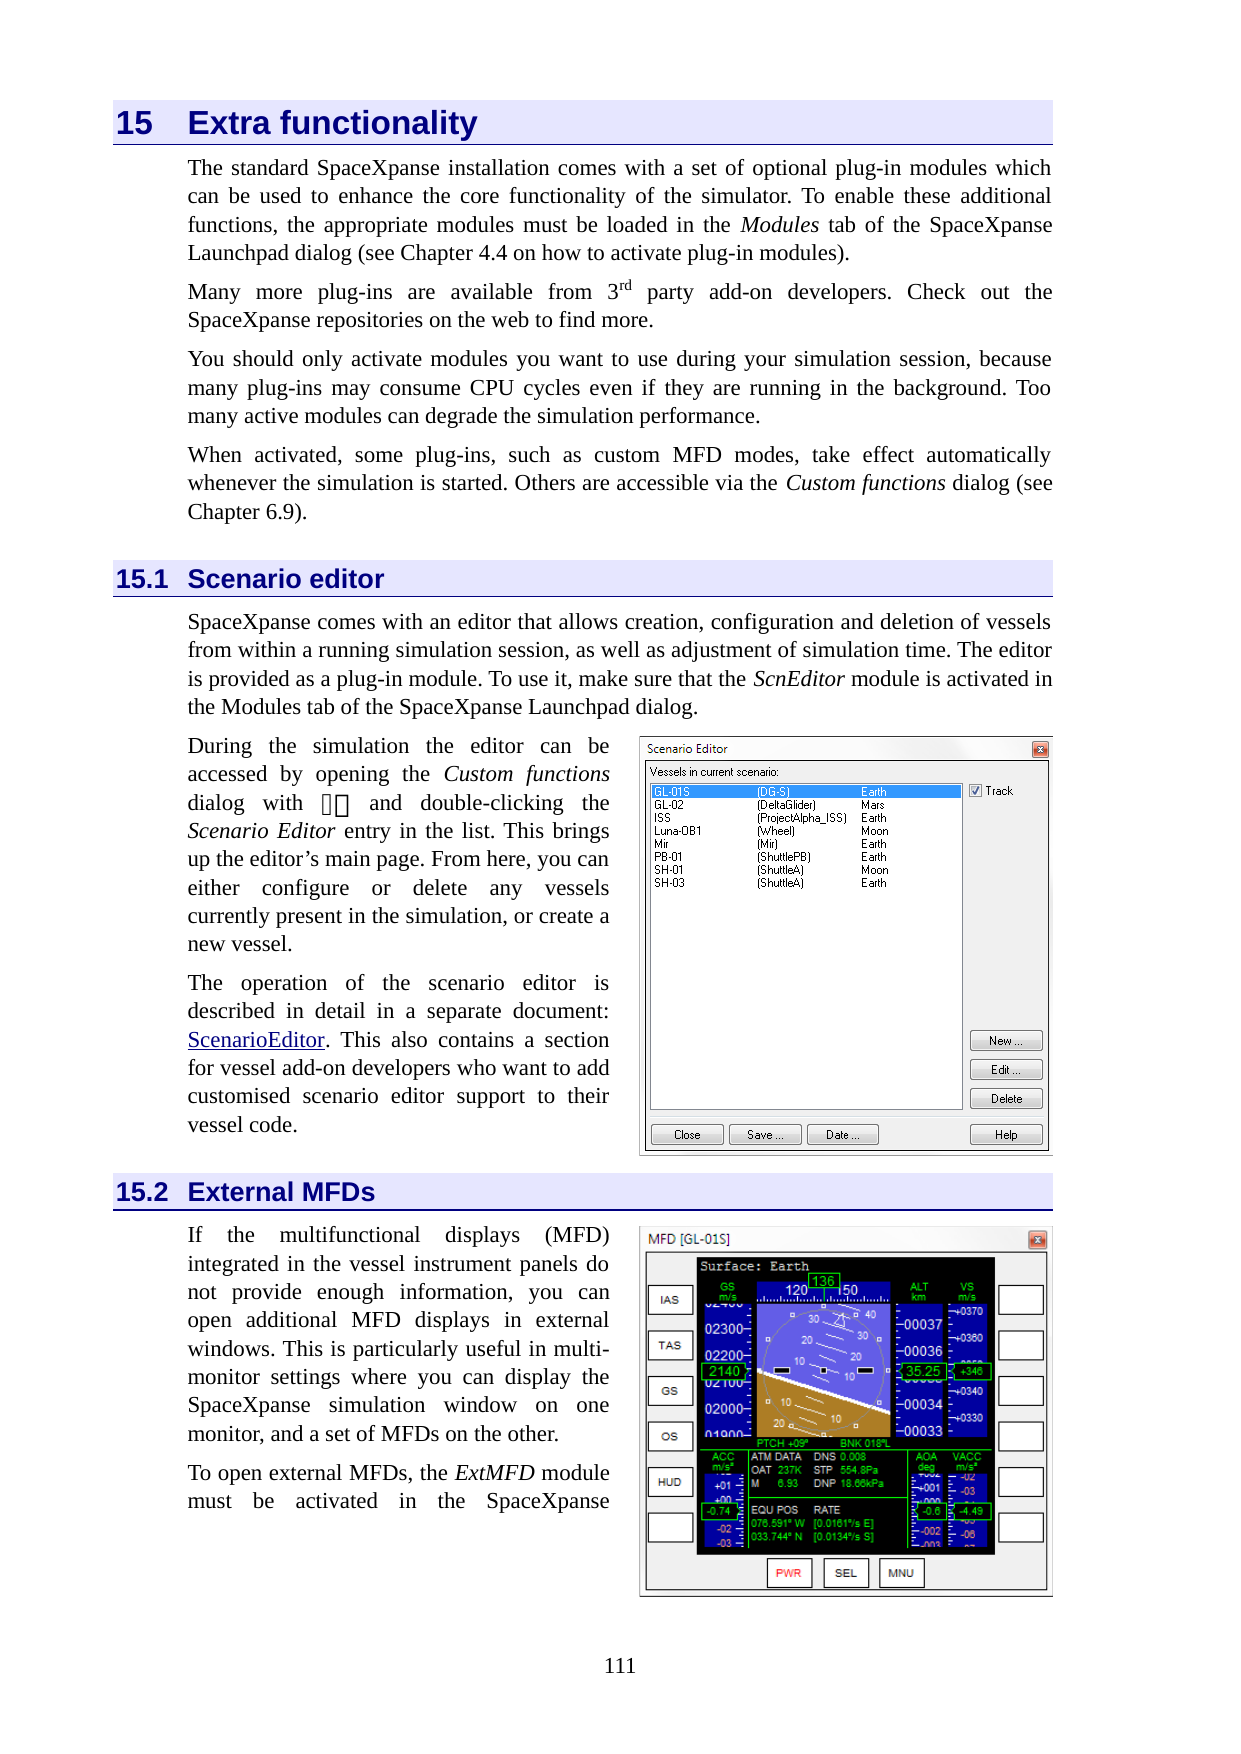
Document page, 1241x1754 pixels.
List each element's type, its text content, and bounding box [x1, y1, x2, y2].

picture [639, 736, 1053, 1156]
text SpaceXpanse comes with an editor that allows creation, configuration and deletion of vessels from within a running simulation session, as well as adjustment of simulation time. The editor is provided as a plug-in module. To use it, make sure that the ScnEditor module is activated in the Modules tab of the SpaceXpanse Launchpad dialog. [187, 607, 1053, 720]
text Many more plug-ins are available from 3rd party add-on developers. Check out the SpaceXpanse repositories on the web to find more. [187, 277, 1053, 333]
picture [639, 1226, 1053, 1597]
text To open external MFDs, the ExtMFD module must be activated in the SpaceXpanse [187, 1457, 639, 1514]
text During the simulation the editor can be accessed by opening the Custom functions dialog with  and double-clicking the Scenario Editor entry in the list. This brings up the editor’s main page. From here, you can either configure or delete any vessels currently present in the simulation, or create a new vessel. [187, 731, 1053, 957]
subtitle Scenario editor [113, 560, 1053, 596]
text If the multifunctional displays (MFD) integrated in the vessel instrument panels do not provide enough information, you can open additional MFD displays in external windows. This is particularly useful in multi-monitor settings where you can display the SpaceXpanse simulation window on one monitor, and a set of MFDs on the other. [187, 1220, 1053, 1447]
text When activated, some plug-ins, such as custom MFD modes, take effect automatically whenever the simulation is started. Others are accessible via the Custom functions dialog (see Chapter 6.8). [187, 440, 1053, 525]
text The operation of the scenario editor is described in detail in a separate document: ScenarioEditor. This also contains a section for vessel add-on developers who want to add customised scenario editor support to their vessel code. [187, 968, 639, 1138]
subtitle Extra functionality [113, 100, 1053, 144]
text You should only activate modules you want to use during your simulation session, because many plug-ins may consume CPU cycles even if they are running in the background. Too many active modules can degrade the simulation performance. [187, 344, 1053, 429]
text The standard SpaceXpanse installation comes with a set of optional plug-in modules which can be used to enhance the core functionality of the simulator. To enable these additional functions, the appropriate modules must be loaded in the Modules tab of the SpaceXpanse Launchpad dialog (see Chapter 4.4 on how to activate plug-in modules). [187, 153, 1053, 266]
subtitle External MFDs [113, 1173, 1053, 1209]
